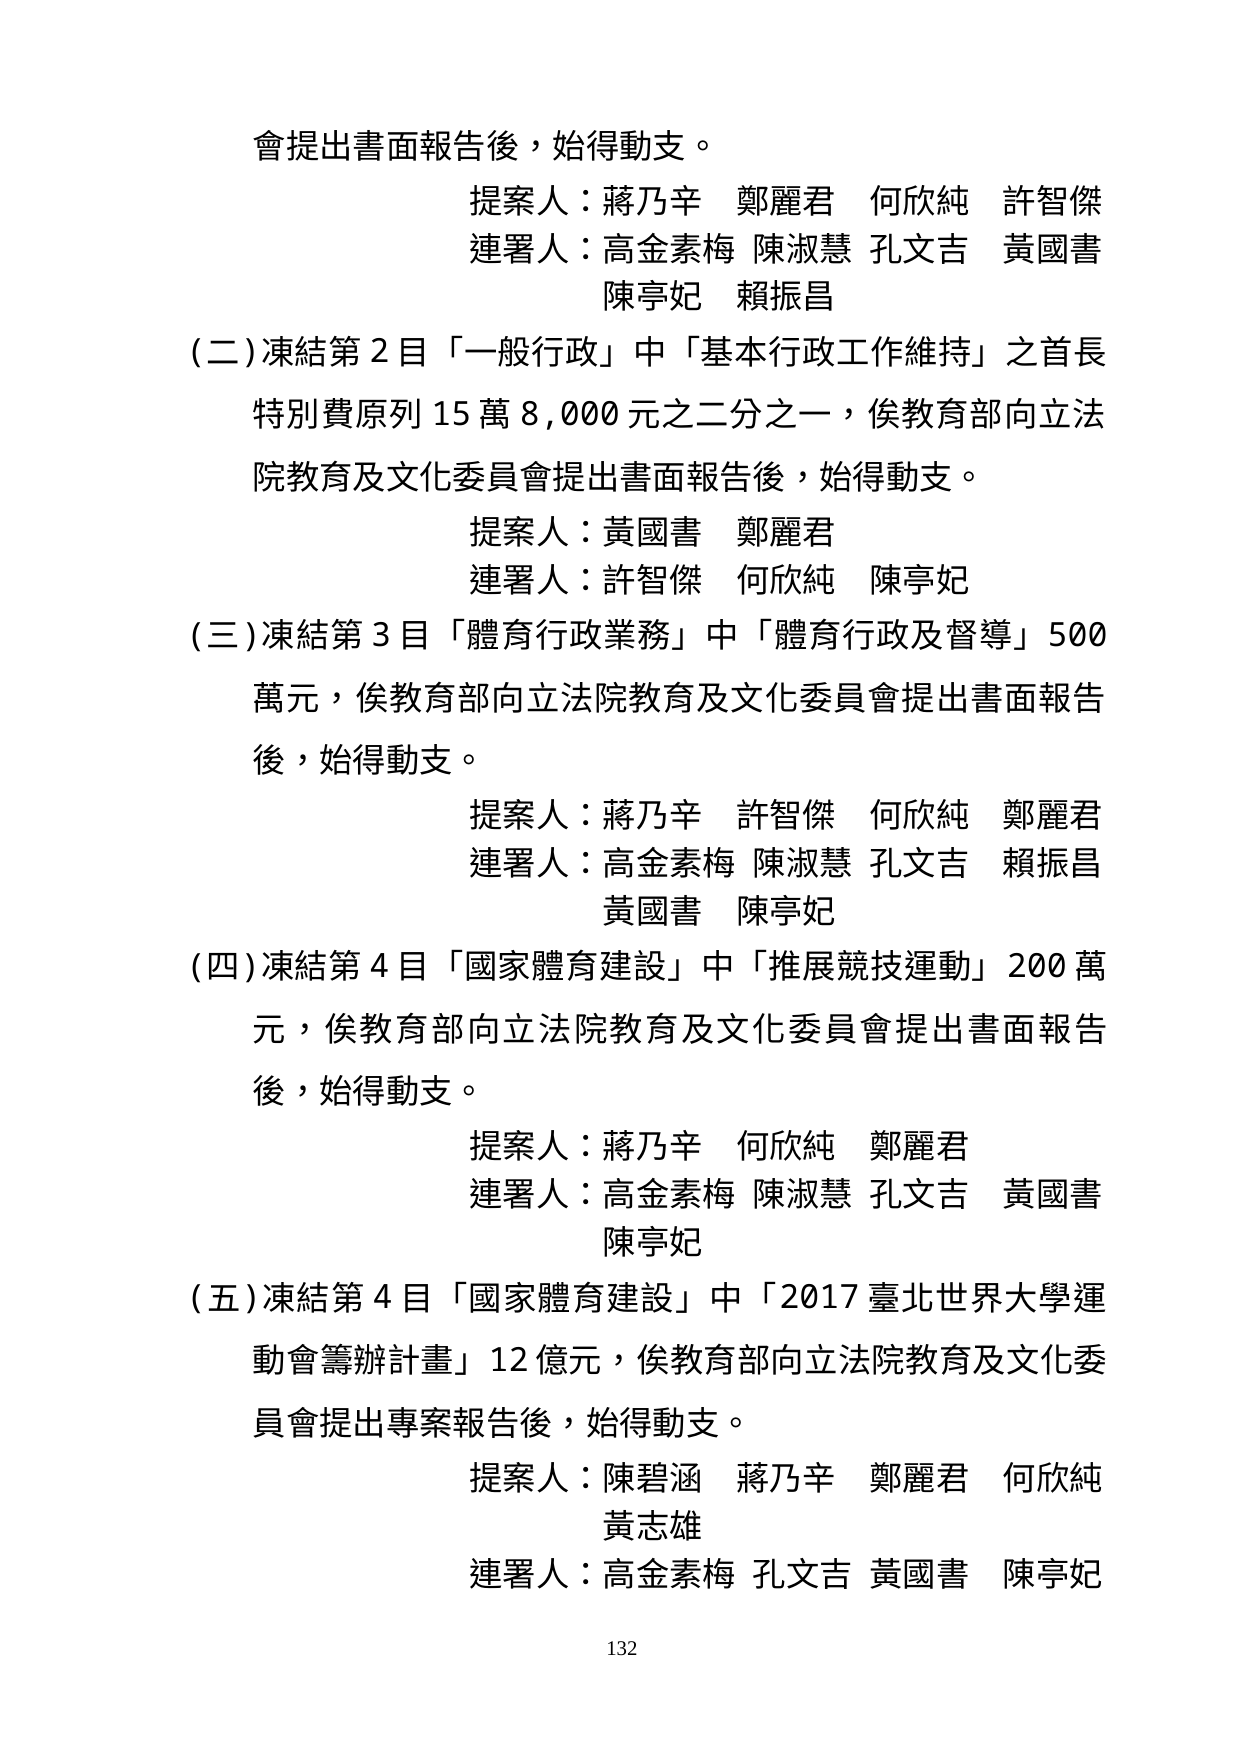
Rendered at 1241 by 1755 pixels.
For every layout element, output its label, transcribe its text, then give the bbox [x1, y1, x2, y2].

text 連署人：高金素梅 陳淑慧 孔文吉 黃國書 [136, 223, 1107, 271]
text 黃志雄 [136, 1500, 1107, 1548]
text 提案人：陳碧涵 蔣乃辛 鄭麗君 何欣純 [136, 1452, 1107, 1500]
text 連署人：許智傑 何欣純 陳亭妃 [136, 554, 1107, 602]
text 陳亭妃 [136, 1216, 1107, 1264]
text 連署人：高金素梅 陳淑慧 孔文吉 賴振昌 [136, 837, 1107, 885]
text (三)凍結第3目「體育行政業務」中「體育行政及督導」500萬元，俟教育部向立法院教育及文化委員會提出書面報告後，始得動支。 [186, 602, 1107, 789]
text (五)凍結第4目「國家體育建設」中「2017臺北世界大學運動會籌辦計畫」12億元，俟教育部向立法院教育及文化委員會提出專案報告後，始得動支。 [186, 1264, 1107, 1452]
text 提案人：蔣乃辛 鄭麗君 何欣純 許智傑 [136, 175, 1107, 223]
text 提案人：黃國書 鄭麗君 [136, 506, 1107, 554]
text (二)凍結第2目「一般行政」中「基本行政工作維持」之首長特別費原列15萬8,000元之二分之一，俟教育部向立法院教育及文化委員會提出書面報告後，始得動支。 [186, 318, 1107, 506]
text 陳亭妃 賴振昌 [136, 271, 1107, 318]
text 連署人：高金素梅 陳淑慧 孔文吉 黃國書 [136, 1168, 1107, 1216]
text 提案人：蔣乃辛 許智傑 何欣純 鄭麗君 [136, 789, 1107, 837]
text 連署人：高金素梅 孔文吉 黃國書 陳亭妃 [136, 1548, 1107, 1596]
text 黃國書 陳亭妃 [136, 885, 1107, 933]
text 提案人：蔣乃辛 何欣純 鄭麗君 [136, 1121, 1107, 1168]
text 會提出書面報告後，始得動支。 [186, 112, 1107, 175]
text (四)凍結第4目「國家體育建設」中「推展競技運動」200萬元，俟教育部向立法院教育及文化委員會提出書面報告後，始得動支。 [186, 933, 1107, 1121]
